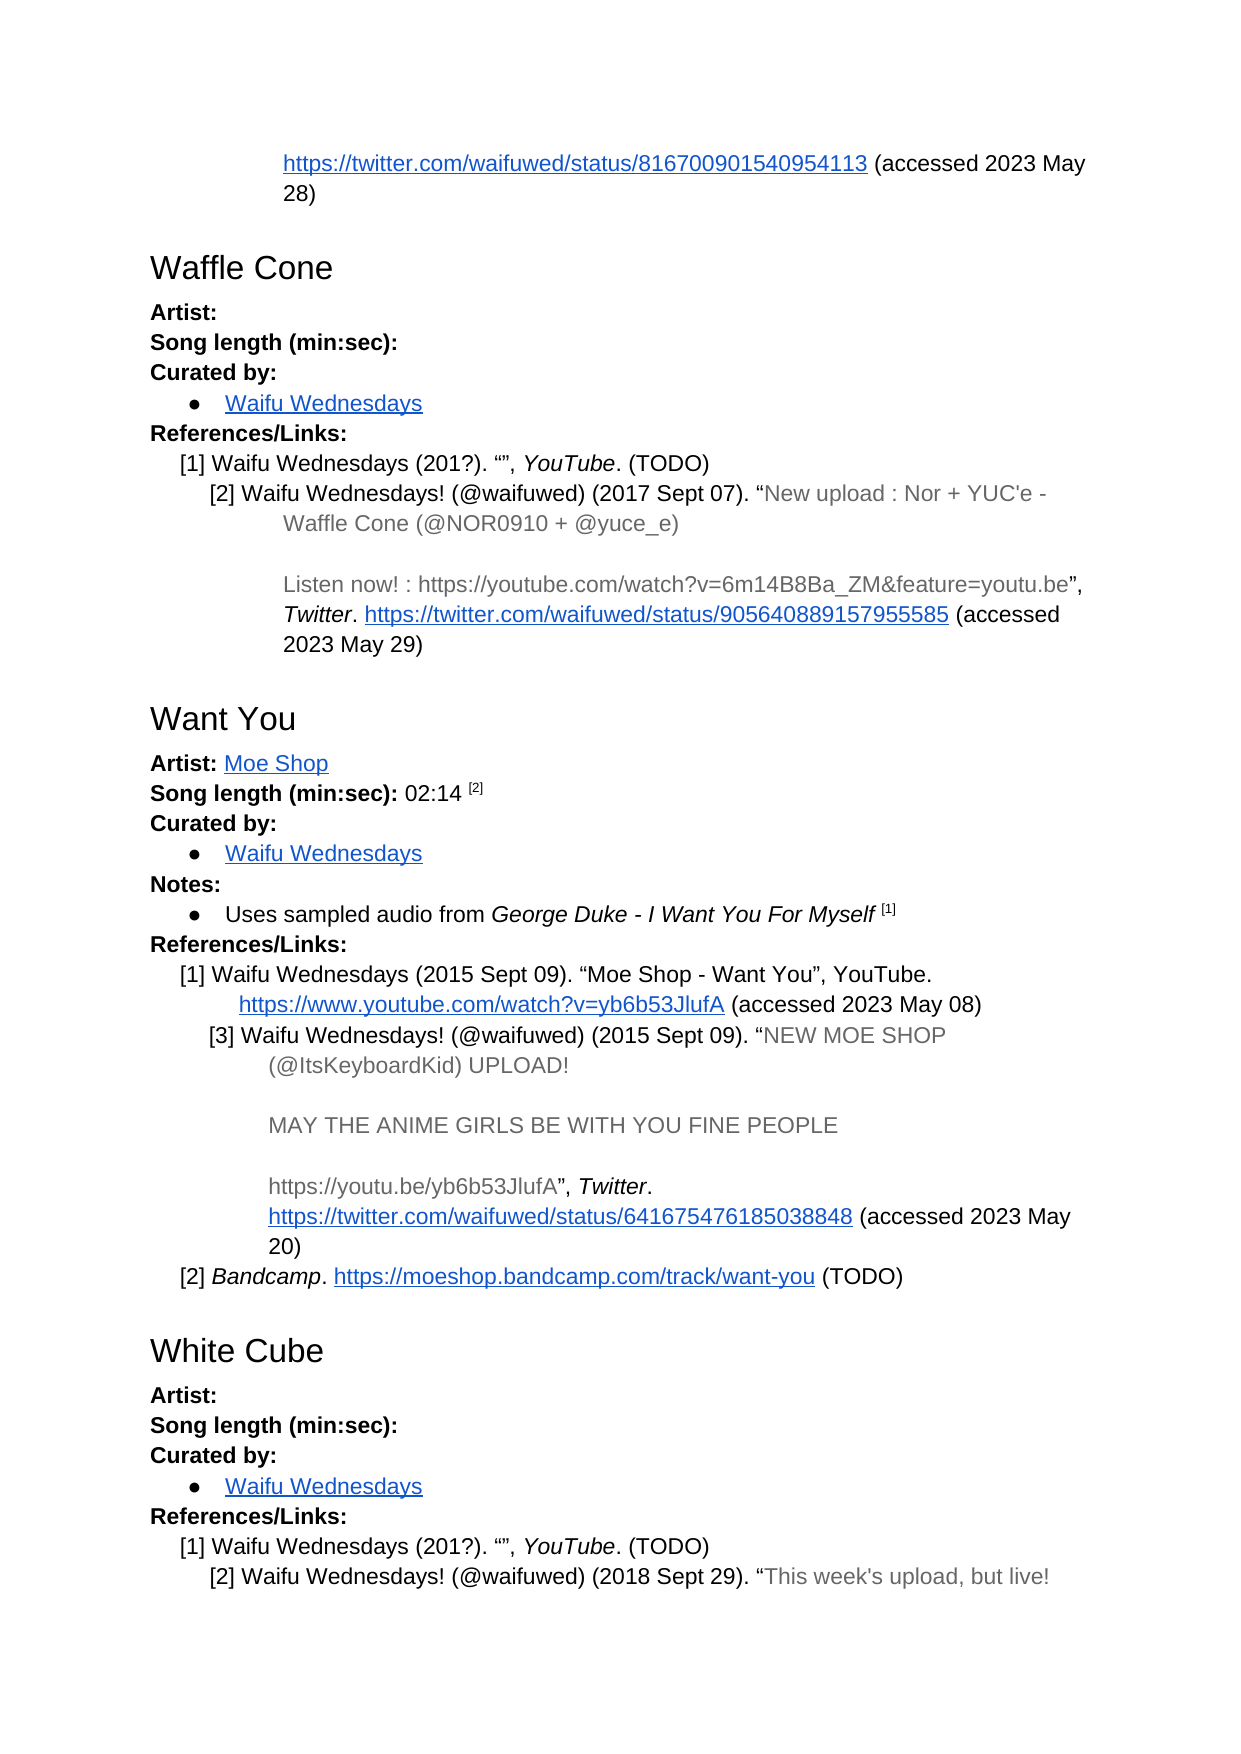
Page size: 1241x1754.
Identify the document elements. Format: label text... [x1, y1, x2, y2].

text Curated by: [150, 359, 1090, 386]
text Artist: Moe Shop [150, 750, 1090, 776]
text Artist: [150, 1382, 1090, 1408]
text Notes: [150, 871, 1090, 897]
list Uses sampled audio from George Duke - I Want You For Myself [1] [187, 901, 1090, 927]
text [1] Waifu Wednesdays (201?). “”, YouTube. (TODO) [179, 450, 1090, 476]
text [2] Waifu Wednesdays! (@waifuwed) (2017 Sept 07). “New upload : Nor + YUC'e - Waffle Cone (@NOR0910 + @yuce_e) Listen now! : https://youtube.com/watch?v=6m14B8Ba_ZM&feature=youtu.be”, Twitter. https://twitter.com/waifuwed/status/905640889157955585 (accessed 2023 May 29) [209, 480, 1090, 657]
text Artist: [150, 299, 1090, 325]
list Waifu Wednesdays [187, 1473, 1090, 1499]
text References/Links: [150, 1503, 1090, 1529]
text [2] Bandcamp. https://moeshop.bandcamp.com/track/want-you (TODO) [179, 1263, 1090, 1290]
list Waifu Wednesdays [187, 840, 1090, 867]
subtitle White Cube [150, 1331, 1090, 1369]
subtitle Waffle Cone [150, 248, 1090, 286]
text Song length (min:sec): 02:14 [2] [150, 780, 1090, 806]
text References/Links: [150, 931, 1090, 957]
text [3] Waifu Wednesdays! (@waifuwed) (2015 Sept 09). “NEW MOE SHOP (@ItsKeyboardKid) UPLOAD! MAY THE ANIME GIRLS BE WITH YOU FINE PEOPLE https://youtu.be/yb6b53JlufA”, Twitter. https://twitter.com/waifuwed/status/641675476185038848 (accessed 2023 May 20) [209, 1022, 1090, 1259]
text Curated by: [150, 810, 1090, 837]
text Curated by: [150, 1442, 1090, 1469]
text Song length (min:sec): [150, 1412, 1090, 1438]
text [1] Waifu Wednesdays (2015 Sept 09). “Moe Shop - Want You”, YouTube. https://www.youtube.com/watch?v=yb6b53JlufA (accessed 2023 May 08) [179, 961, 1090, 1018]
subtitle Want You [150, 699, 1090, 737]
text References/Links: [150, 420, 1090, 446]
text [1] Waifu Wednesdays (201?). “”, YouTube. (TODO) [179, 1533, 1090, 1559]
list Waifu Wednesdays [187, 389, 1090, 416]
text [2] Waifu Wednesdays! (@waifuwed) (2018 Sept 29). “This week's upload, but live! [209, 1563, 1090, 1589]
text https://twitter.com/waifuwed/status/816700901540954113 (accessed 2023 May 28) [209, 150, 1090, 207]
text Song length (min:sec): [150, 329, 1090, 355]
